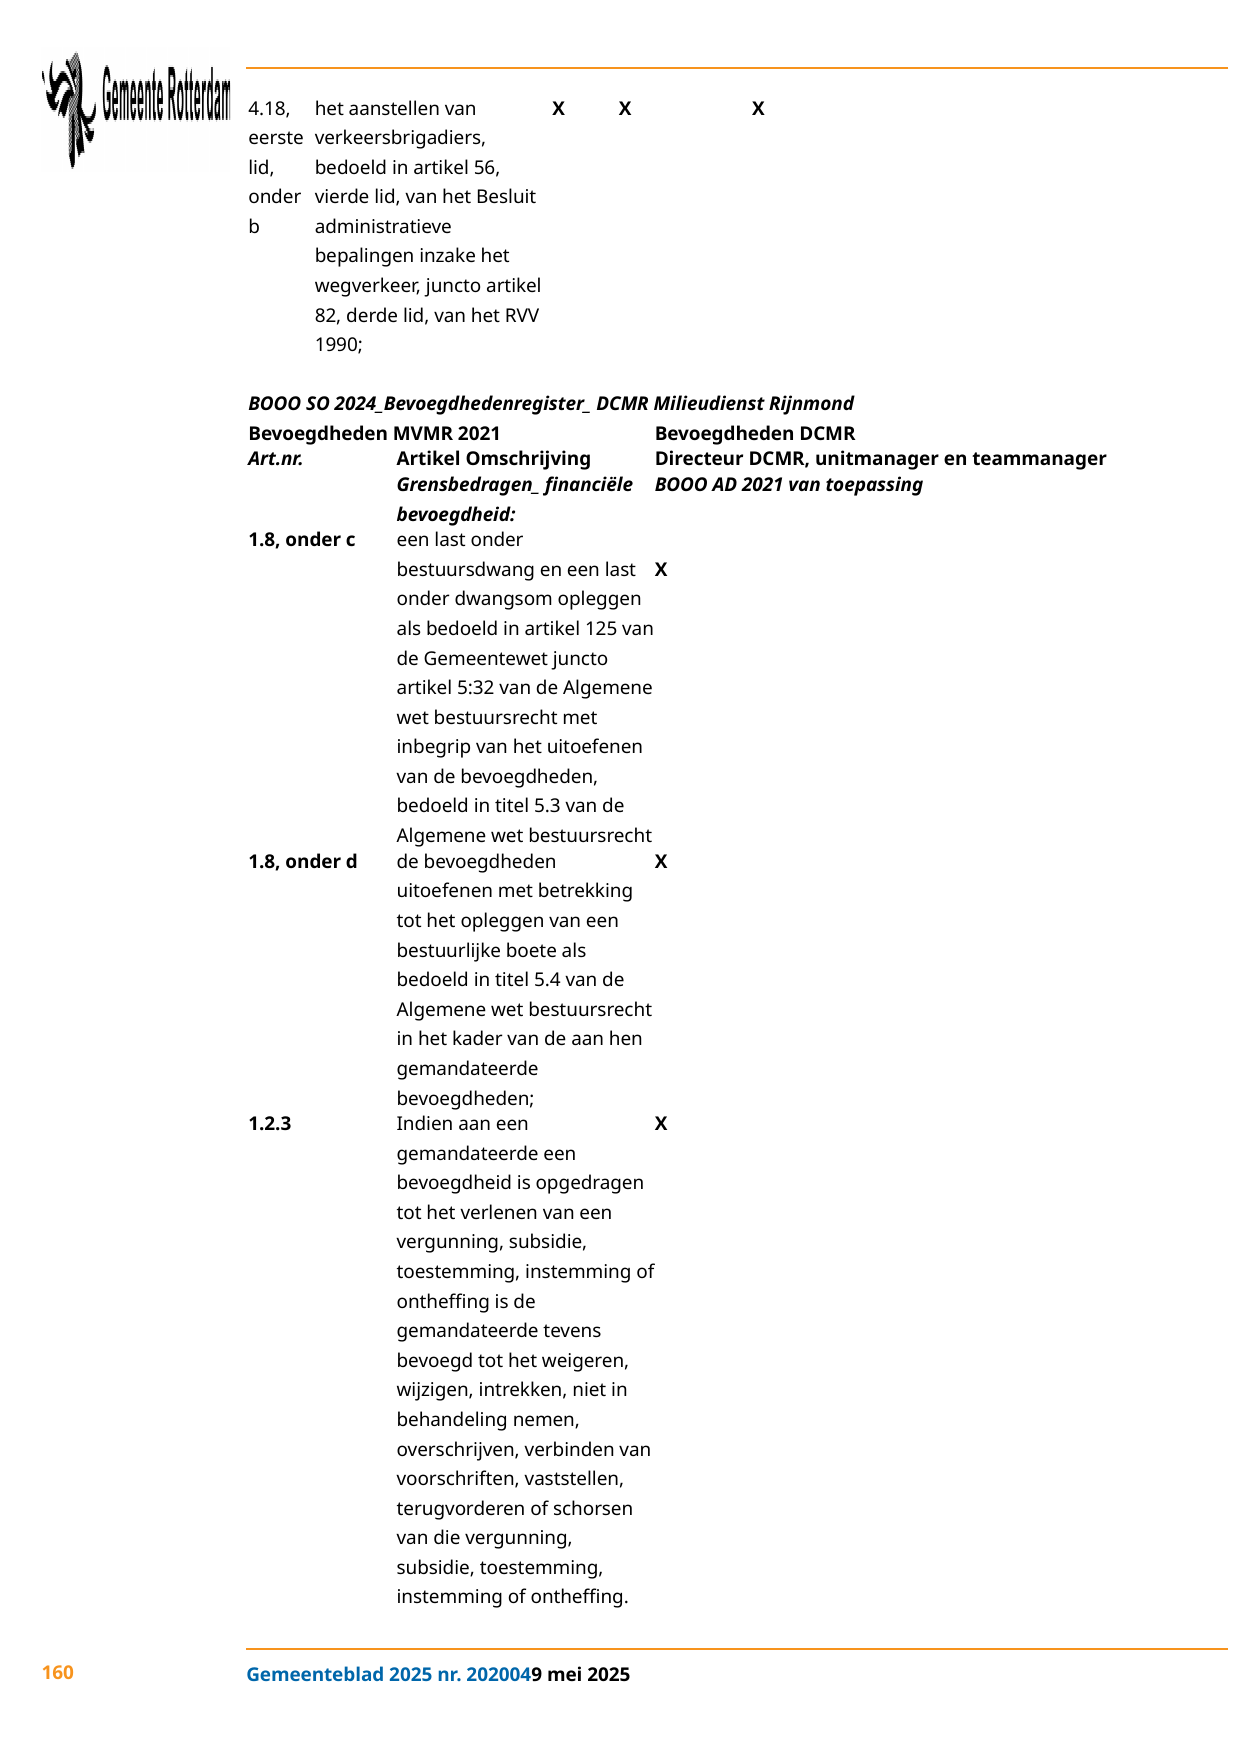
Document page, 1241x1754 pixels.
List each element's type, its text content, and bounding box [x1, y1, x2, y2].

table_cell [1018, 95, 1085, 357]
table_cell een last onder bestuursdwang en een last onder dwangsom opleggen als bedoeld in artikel 125 van de Gemeentewet juncto artikel 5:32 van de Algemene wet bestuursrecht met inbegrip van het uitoefenen van de bevoegdheden, bedoeld in titel 5.3 van de Algemene wet bestuursrecht [396, 526, 654, 848]
table_cell Artikel Omschrijving [396, 445, 654, 471]
table_cell 4.18, eerste lid, onder b [248, 95, 314, 357]
table_cell Directeur DCMR, unitmanager en teammanager [655, 445, 1152, 471]
table_header Bevoegdheden DCMR [655, 420, 1152, 445]
table_cell [885, 95, 952, 357]
table_cell Grensbedragen_ financiële bevoegdheid: [396, 471, 654, 526]
table_cell [819, 95, 885, 357]
table_header Bevoegdheden MVMR 2021 [248, 420, 654, 445]
table_cell X [619, 95, 685, 357]
table_cell 1.2.3 [248, 1110, 396, 1609]
table_cell Art.nr. [248, 445, 396, 471]
table_cell [1085, 95, 1152, 357]
table_cell [685, 95, 752, 357]
table_cell X [655, 848, 1152, 1110]
table_cell [952, 95, 1018, 357]
table_cell X [655, 526, 1152, 848]
table_cell X [752, 95, 818, 357]
table_cell Indien aan een gemandateerde een bevoegdheid is opgedragen tot het verlenen van een vergunning, subsidie, toestemming, instemming of ontheffing is de gemandateerde tevens bevoegd tot het weigeren, wijzigen, intrekken, niet in behandeling nemen, overschrijven, verbinden van voorschriften, vaststellen, terugvorderen of schorsen van die vergunning, subsidie, toestemming, instemming of ontheffing. [396, 1110, 654, 1609]
table_cell de bevoegdheden uitoefenen met betrekking tot het opleggen van een bestuurlijke boete als bedoeld in titel 5.4 van de Algemene wet bestuursrecht in het kader van de aan hen gemandateerde bevoegdheden; [396, 848, 654, 1110]
table_cell BOOO AD 2021 van toepassing [655, 471, 1152, 526]
table_cell X [655, 1110, 1152, 1609]
picture [41, 47, 231, 172]
table_cell X [552, 95, 619, 357]
table_cell 1.8, onder c [248, 526, 396, 848]
table_cell het aanstellen van verkeersbrigadiers, bedoeld in artikel 56, vierde lid, van het Besluit administratieve bepalingen inzake het wegverkeer, juncto artikel 82, derde lid, van het RVV 1990; [315, 95, 552, 357]
table_cell [248, 471, 396, 526]
text BOOO SO 2024_Bevoegdhedenregister_ DCMR Milieudienst Rijnmond [248, 390, 1152, 416]
table_cell 1.8, onder d [248, 848, 396, 1110]
